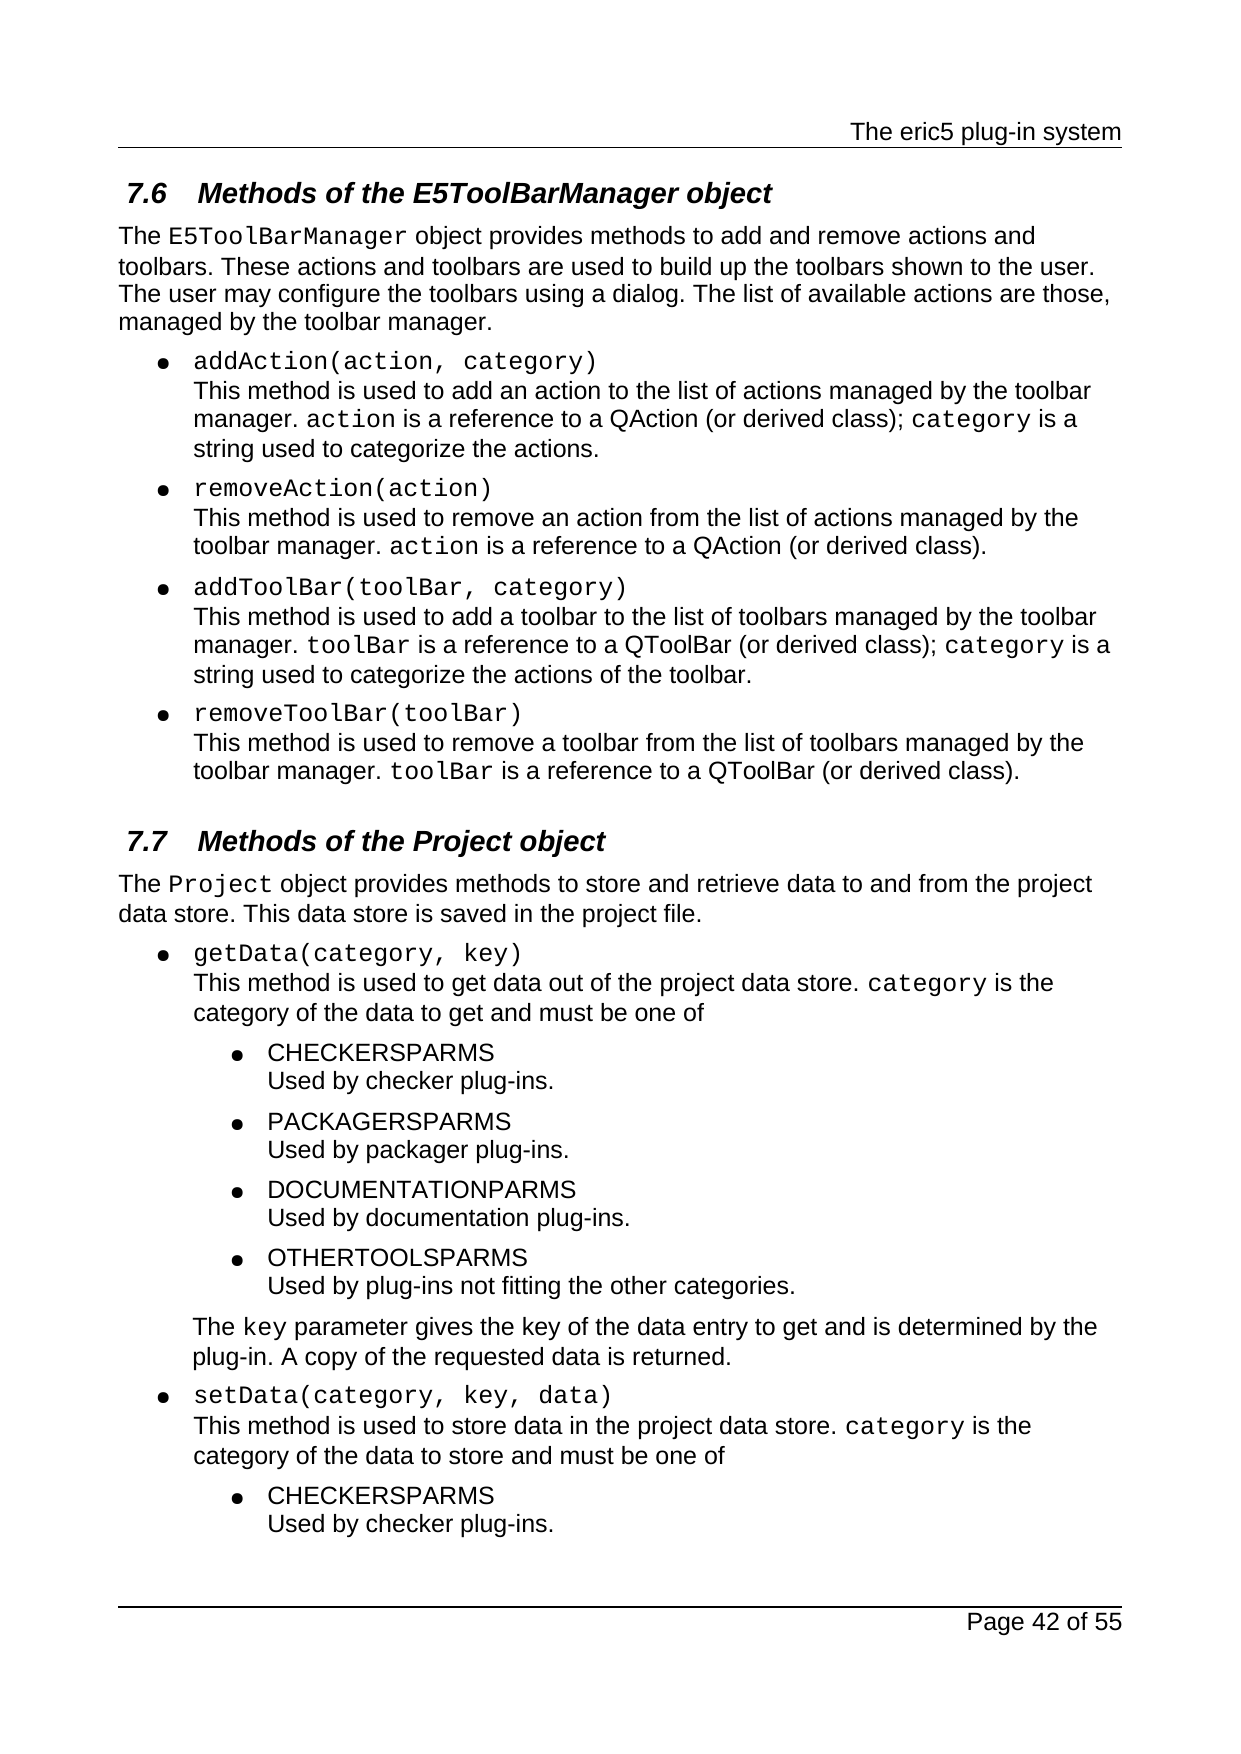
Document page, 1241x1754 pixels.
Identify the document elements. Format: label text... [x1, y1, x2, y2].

text The E5ToolBarManager object provides methods to add and remove actions and toolbars. These actions and toolbars are used to build up the toolbars shown to the user. The user may configure the toolbars using a dialog. The list of available actions are those, managed by the toolbar manager. [118, 222, 1122, 336]
list getData(category, key) This method is used to get data out of the project data store. category is the category of the data to get and must be one of [156, 940, 1122, 1027]
text The Project object provides methods to store and retrieve data to and from the project data store. This data store is saved in the project file. [118, 870, 1122, 928]
list addToolBar(toolBar, category) This method is used to add a toolbar to the list of toolbars managed by the toolbar manager. toolBar is a reference to a QToolBar (or derived class); category is a string used to categorize the actions of the toolbar. [156, 574, 1122, 688]
list CHECKERSPARMS Used by checker plug-ins. [229, 1482, 1122, 1538]
subtitle Methods of the Project object [118, 825, 1122, 857]
list removeToolBar(toolBar) This method is used to remove a toolbar from the list of toolbars managed by the toolbar manager. toolBar is a reference to a QToolBar (or derived class). [156, 701, 1122, 787]
subtitle Methods of the E5ToolBarManager object [118, 177, 1122, 210]
text The key parameter gives the key of the data entry to get and is determined by the plug-in. A copy of the requested data is returned. [192, 1313, 1122, 1371]
list DOCUMENTATIONPARMS Used by documentation plug-ins. [229, 1176, 1122, 1232]
list OTHERTOOLSPARMS Used by plug-ins not fitting the other categories. [229, 1244, 1122, 1300]
list removeAction(action) This method is used to remove an action from the list of actions managed by the toolbar manager. action is a reference to a QAction (or derived class). [156, 475, 1122, 562]
list CHECKERSPARMS Used by checker plug-ins. [229, 1039, 1122, 1095]
list setData(category, key, data) This method is used to store data in the project data store. category is the category of the data to store and must be one of [156, 1383, 1122, 1469]
list addAction(action, category) This method is used to add an action to the list of actions managed by the toolbar manager. action is a reference to a QAction (or derived class); category is a string used to categorize the actions. [156, 348, 1122, 463]
list PACKAGERSPARMS Used by packager plug-ins. [229, 1108, 1122, 1163]
